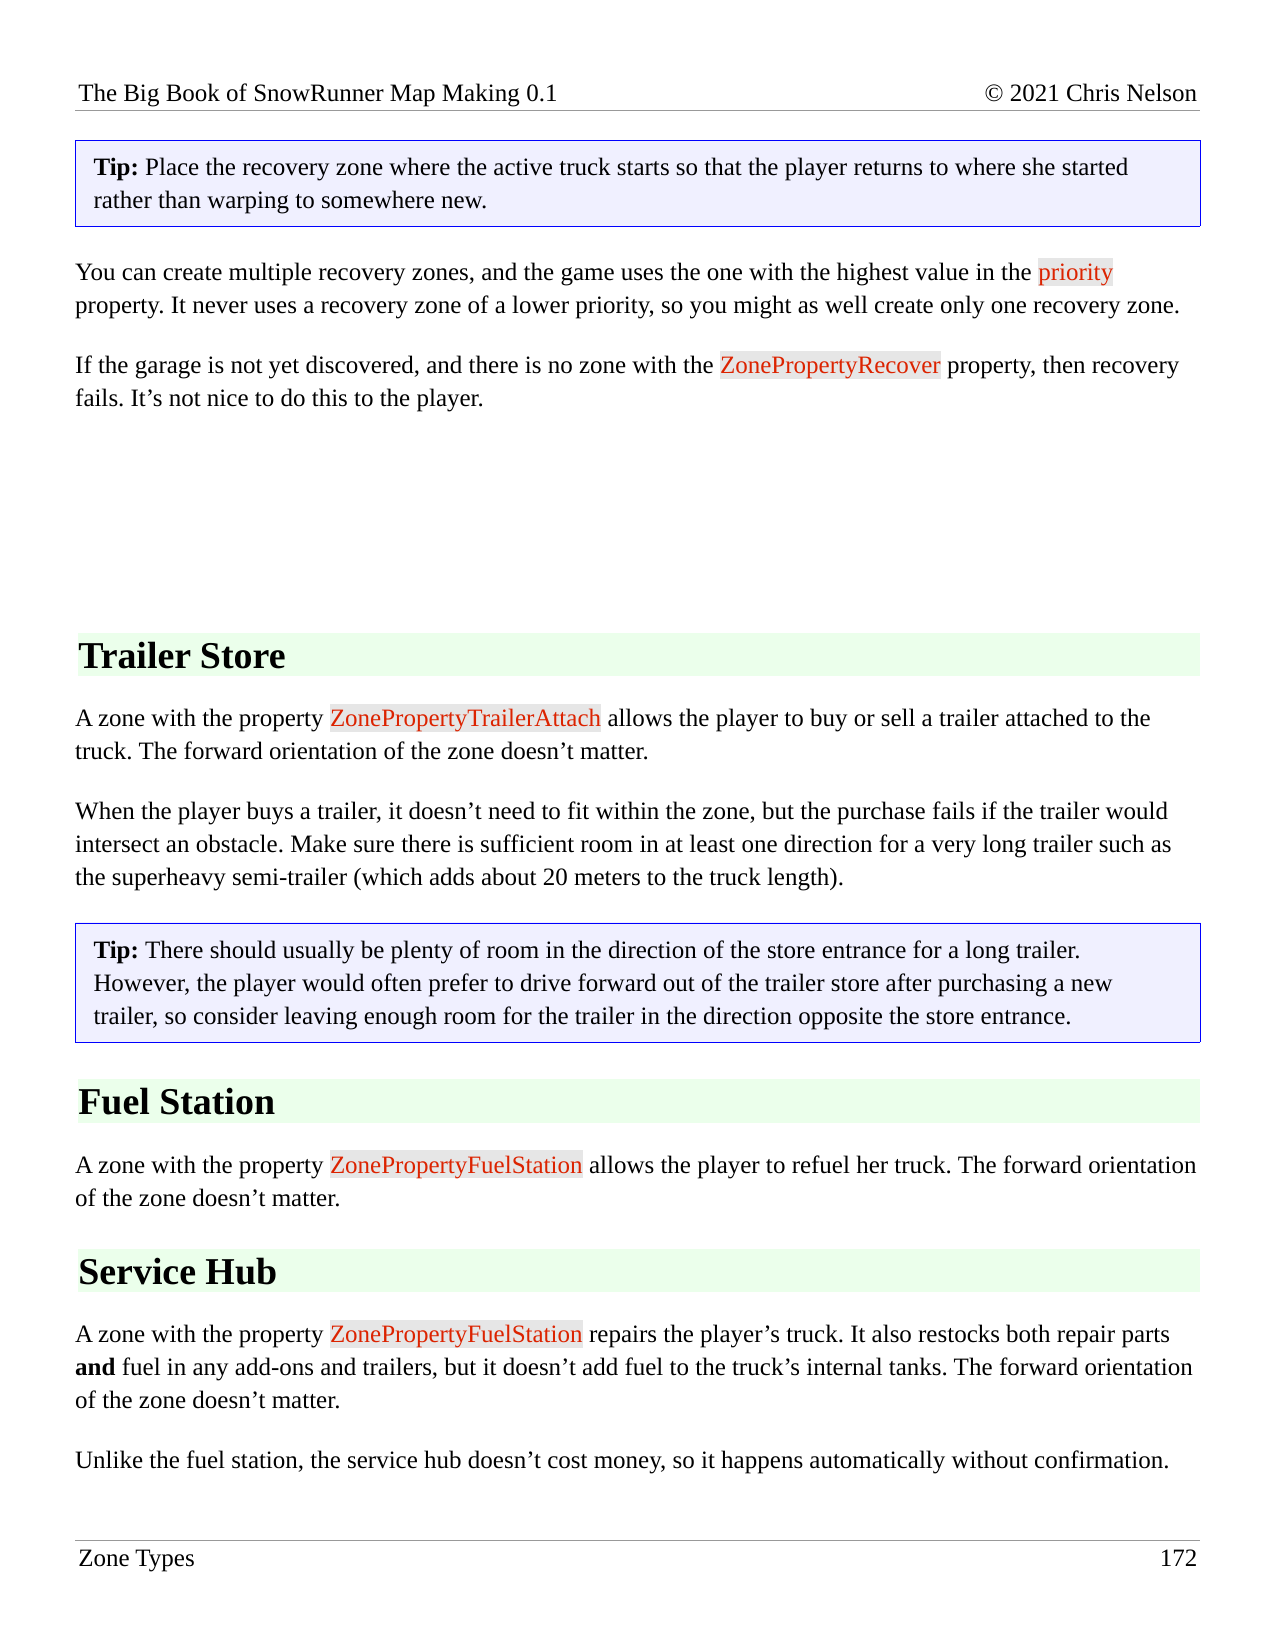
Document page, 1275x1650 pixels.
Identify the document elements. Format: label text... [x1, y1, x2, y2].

subtitle Fuel Station [78, 1079, 1200, 1123]
text A zone with the property ZonePropertyFuelStation allows the player to refuel her truck. The forward orientation of the zone doesn’t matter. [75, 1150, 1200, 1212]
text You can create multiple recovery zones, and the game uses the one with the highest value in the priority property. It never uses a recovery zone of a lower priority, so you might as well create only one recovery zone. [75, 257, 1200, 319]
text Unlike the fuel station, the service hub doesn’t cost money, so it happens automatically without confirmation. [75, 1446, 1200, 1474]
list There should usually be plenty of room in the direction of the store entrance for a long trailer. However, the player would often prefer to drive forward out of the trailer store after purchasing a new trailer, so consider leaving enough room for the trailer in the direction opposite the store entrance. [76, 924, 1200, 1042]
text When the player buys a trailer, it doesn’t need to fit within the zone, but the purchase fails if the trailer would intersect an obstacle. Make sure there is sufficient room in at least one direction for a very long trailer such as the superheavy semi-trailer (which adds about 20 meters to the truck length). [75, 796, 1200, 891]
text A zone with the property ZonePropertyFuelStation repairs the player’s truck. It also restocks both repair parts and fuel in any add-ons and trailers, but it doesn’t add fuel to the truck’s internal tanks. The forward orientation of the zone doesn’t matter. [75, 1319, 1200, 1414]
subtitle Service Hub [78, 1249, 1200, 1292]
list Place the recovery zone where the active truck starts so that the player returns to where she started rather than warping to somewhere new. [76, 141, 1200, 226]
text A zone with the property ZonePropertyTrailerAttach allows the player to buy or sell a trailer attached to the truck. The forward orientation of the zone doesn’t matter. [75, 703, 1200, 765]
subtitle Trailer Store [78, 633, 1200, 676]
text If the garage is not yet discovered, and there is no zone with the ZonePropertyRecover property, then recovery fails. It’s not nice to do this to the player. [75, 351, 1200, 412]
